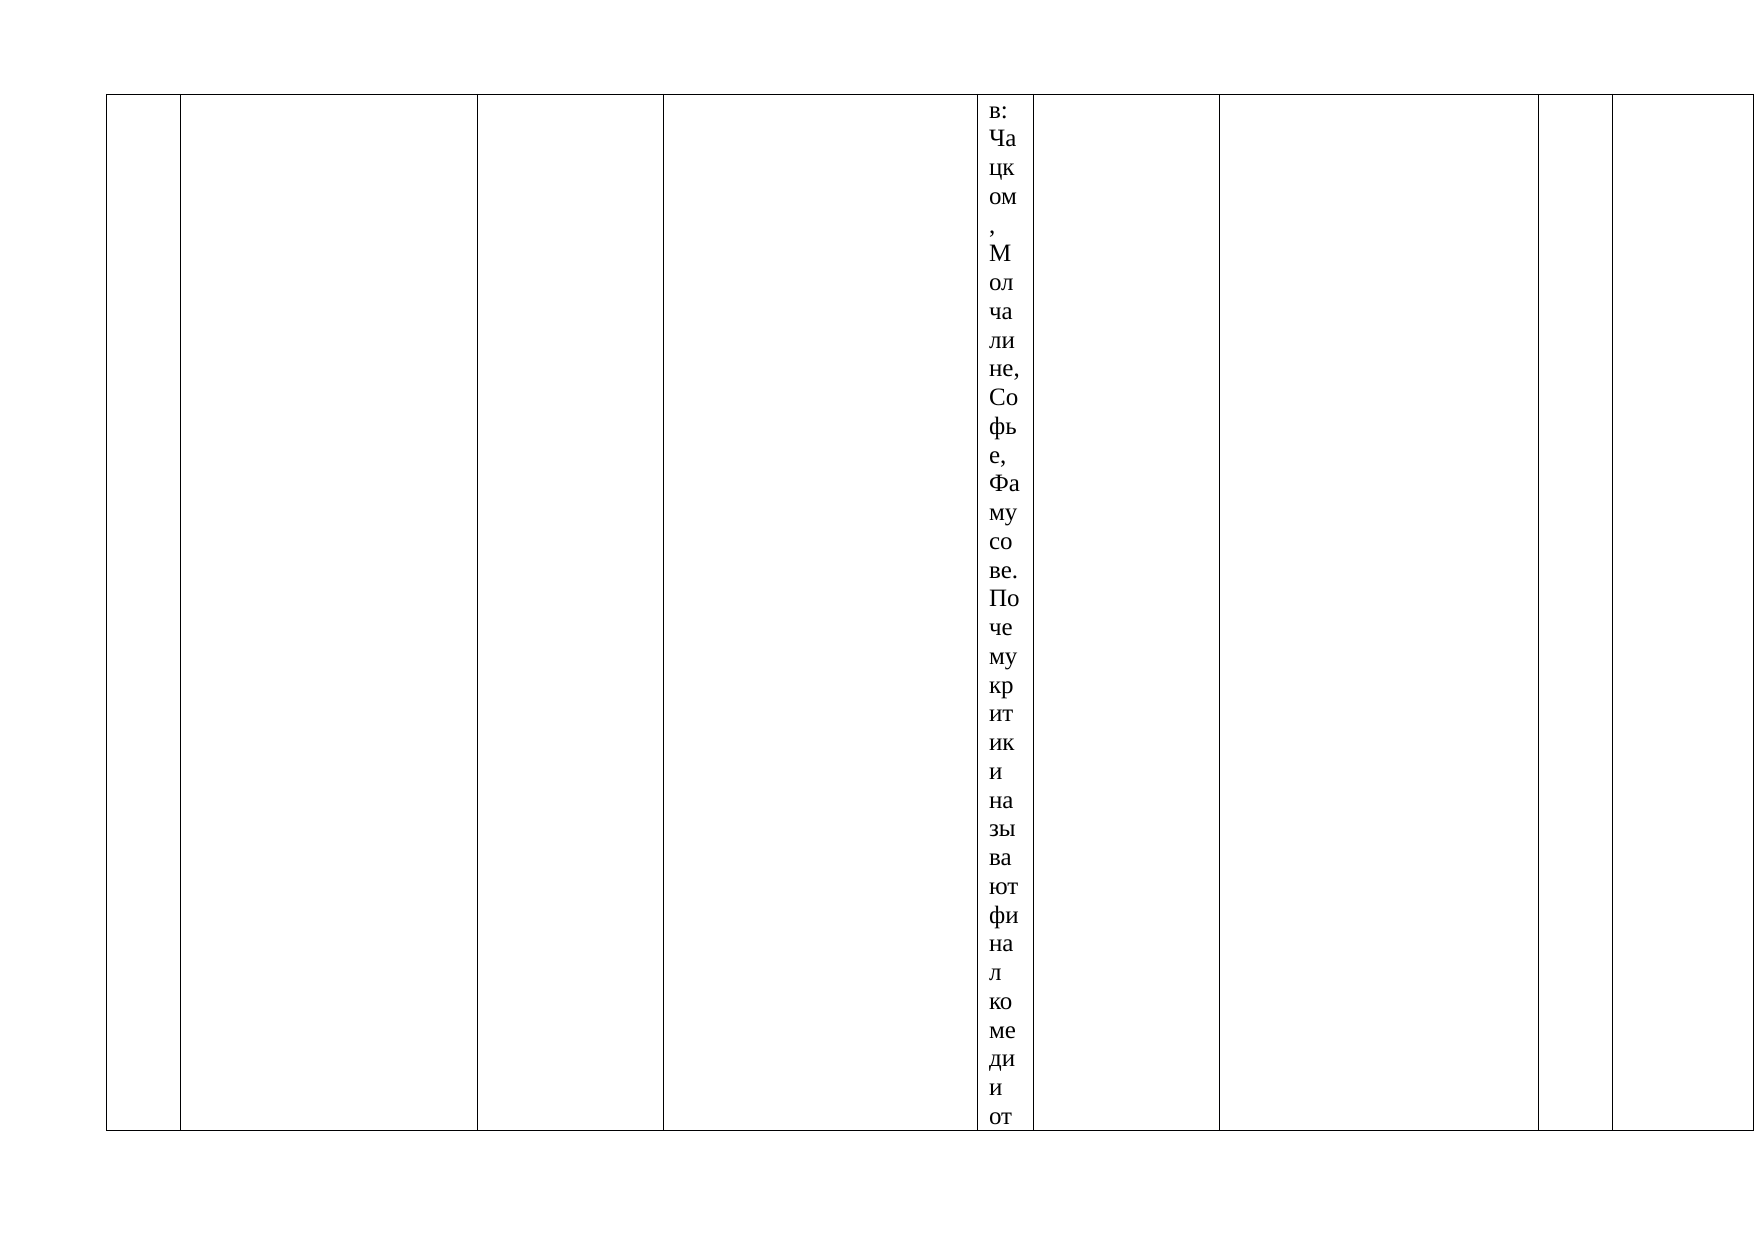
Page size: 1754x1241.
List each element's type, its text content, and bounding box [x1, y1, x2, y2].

table_cell [664, 95, 977, 1130]
table_cell [1220, 95, 1538, 1130]
table_cell [1034, 95, 1219, 1130]
table_cell в: Чацком, Молчалине, Софье, Фамусове. Почему критики называют финал комедии от [978, 95, 1033, 1130]
table_cell [181, 95, 477, 1130]
table_cell [478, 95, 663, 1130]
table_cell [1613, 95, 1753, 1130]
table_cell [107, 95, 180, 1130]
table_cell [1539, 95, 1612, 1130]
